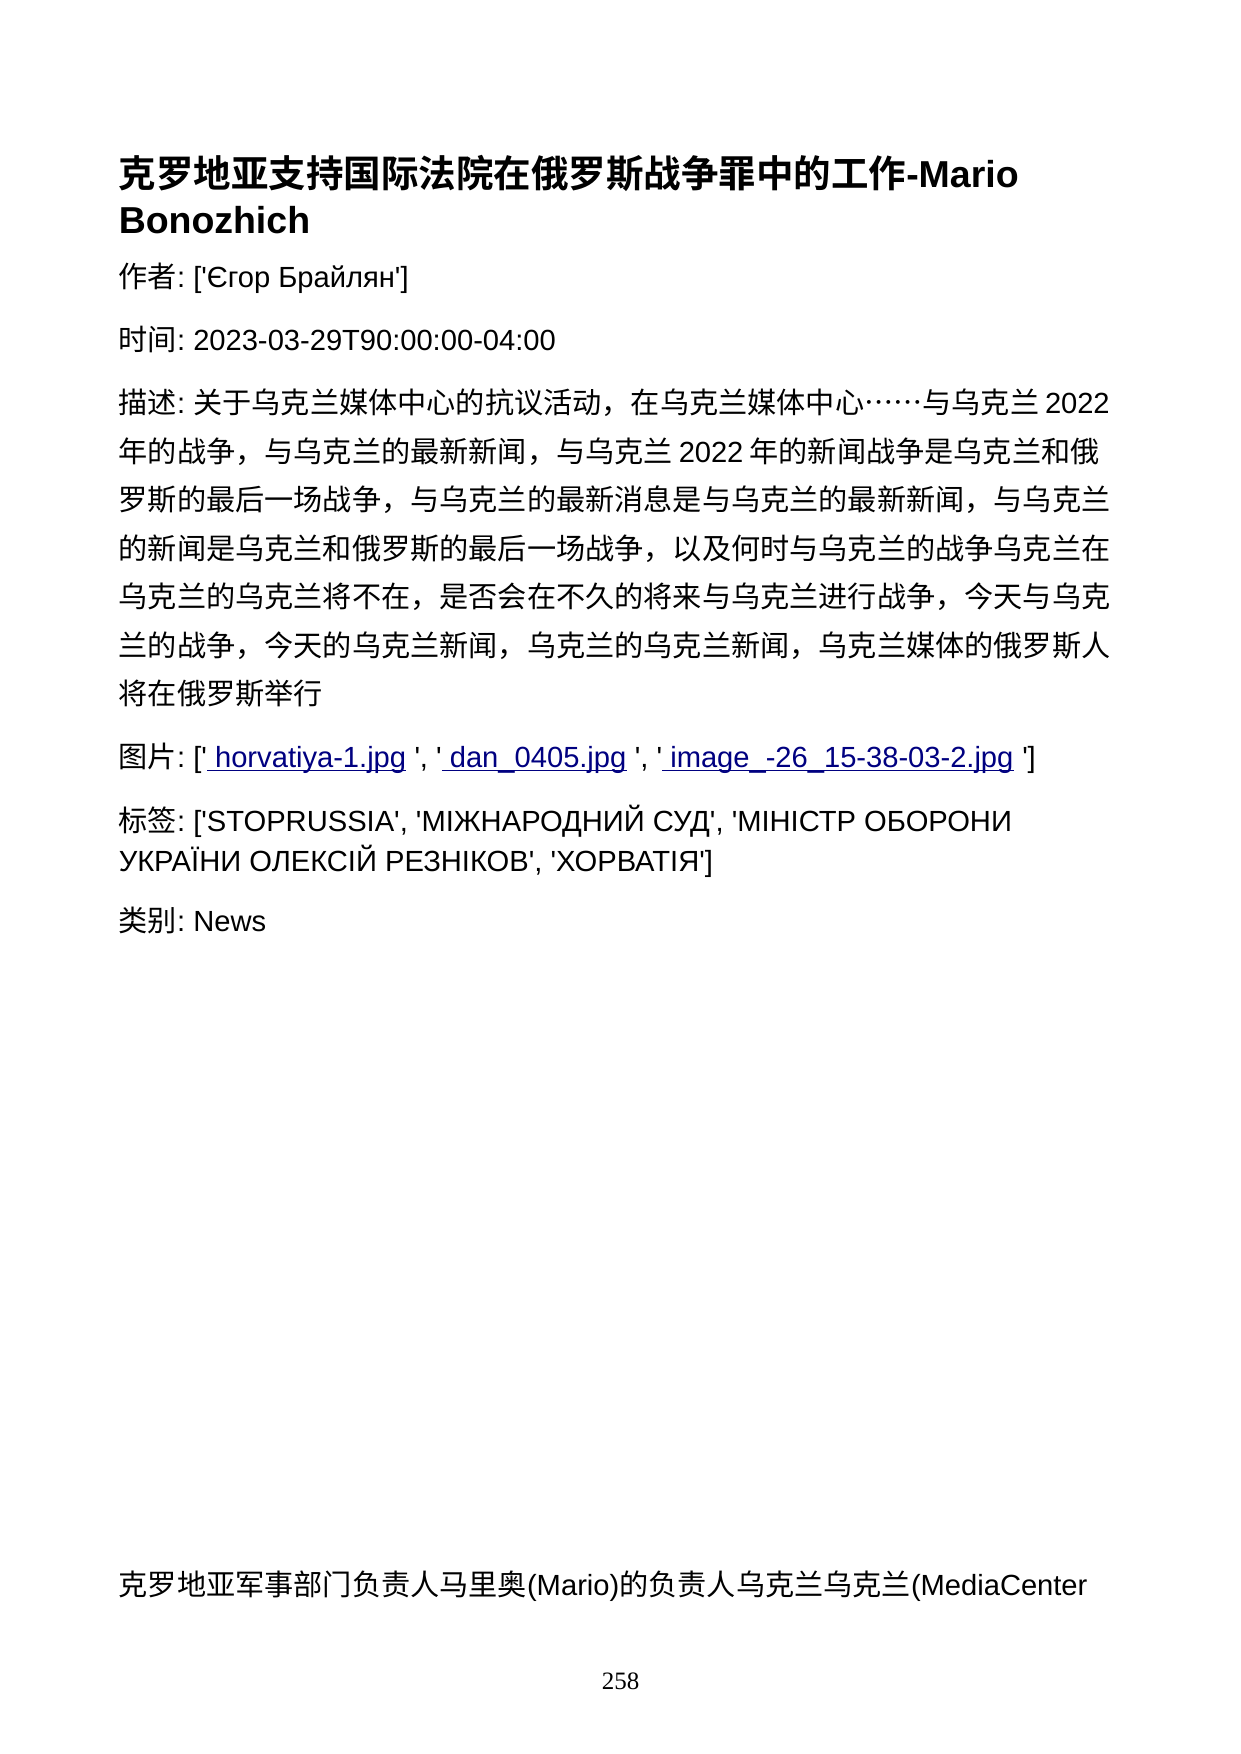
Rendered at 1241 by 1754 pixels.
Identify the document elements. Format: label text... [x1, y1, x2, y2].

text 时间: 2023-03-29T90:00:00-04:00 [118, 317, 1122, 359]
text 作者: ['Єгор Брайлян'] [118, 253, 1122, 296]
subtitle 克罗地亚支持国际法院在俄罗斯战争罪中的工作-Mario Bonozhich [118, 143, 1122, 241]
text 标签: ['STOPRUSSIA', 'МІЖНАРОДНИЙ СУД', 'МІНІСТР ОБОРОНИ УКРАЇНИ ОЛЕКСІЙ РЕЗНІКОВ', 'ХОРВАТІЯ'] [118, 797, 1122, 878]
text 描述: 关于乌克兰媒体中心的抗议活动，在乌克兰媒体中心……与乌克兰2022年的战争，与乌克兰的最新新闻，与乌克兰2022年的新闻战争是乌克兰和俄罗斯的最后一场战争，与乌克兰的最新消息是与乌克兰的最新新闻，与乌克兰的新闻是乌克兰和俄罗斯的最后一场战争，以及何时与乌克兰的战争乌克兰在乌克兰的乌克兰将不在，是否会在不久的将来与乌克兰进行战争，今天与乌克兰的战争，今天的乌克兰新闻，乌克兰的乌克兰新闻，乌克兰媒体的俄罗斯人将在俄罗斯举行 [118, 380, 1122, 713]
text 克罗地亚军事部门负责人马里奥(Mario)的负责人乌克兰乌克兰(MediaCenter [118, 961, 1122, 1604]
text 类别: News [118, 898, 1122, 940]
text 图片: [' horvatiya-1.jpg ', ' dan_0405.jpg ', ' image_-26_15-38-03-2.jpg '] [118, 734, 1122, 776]
